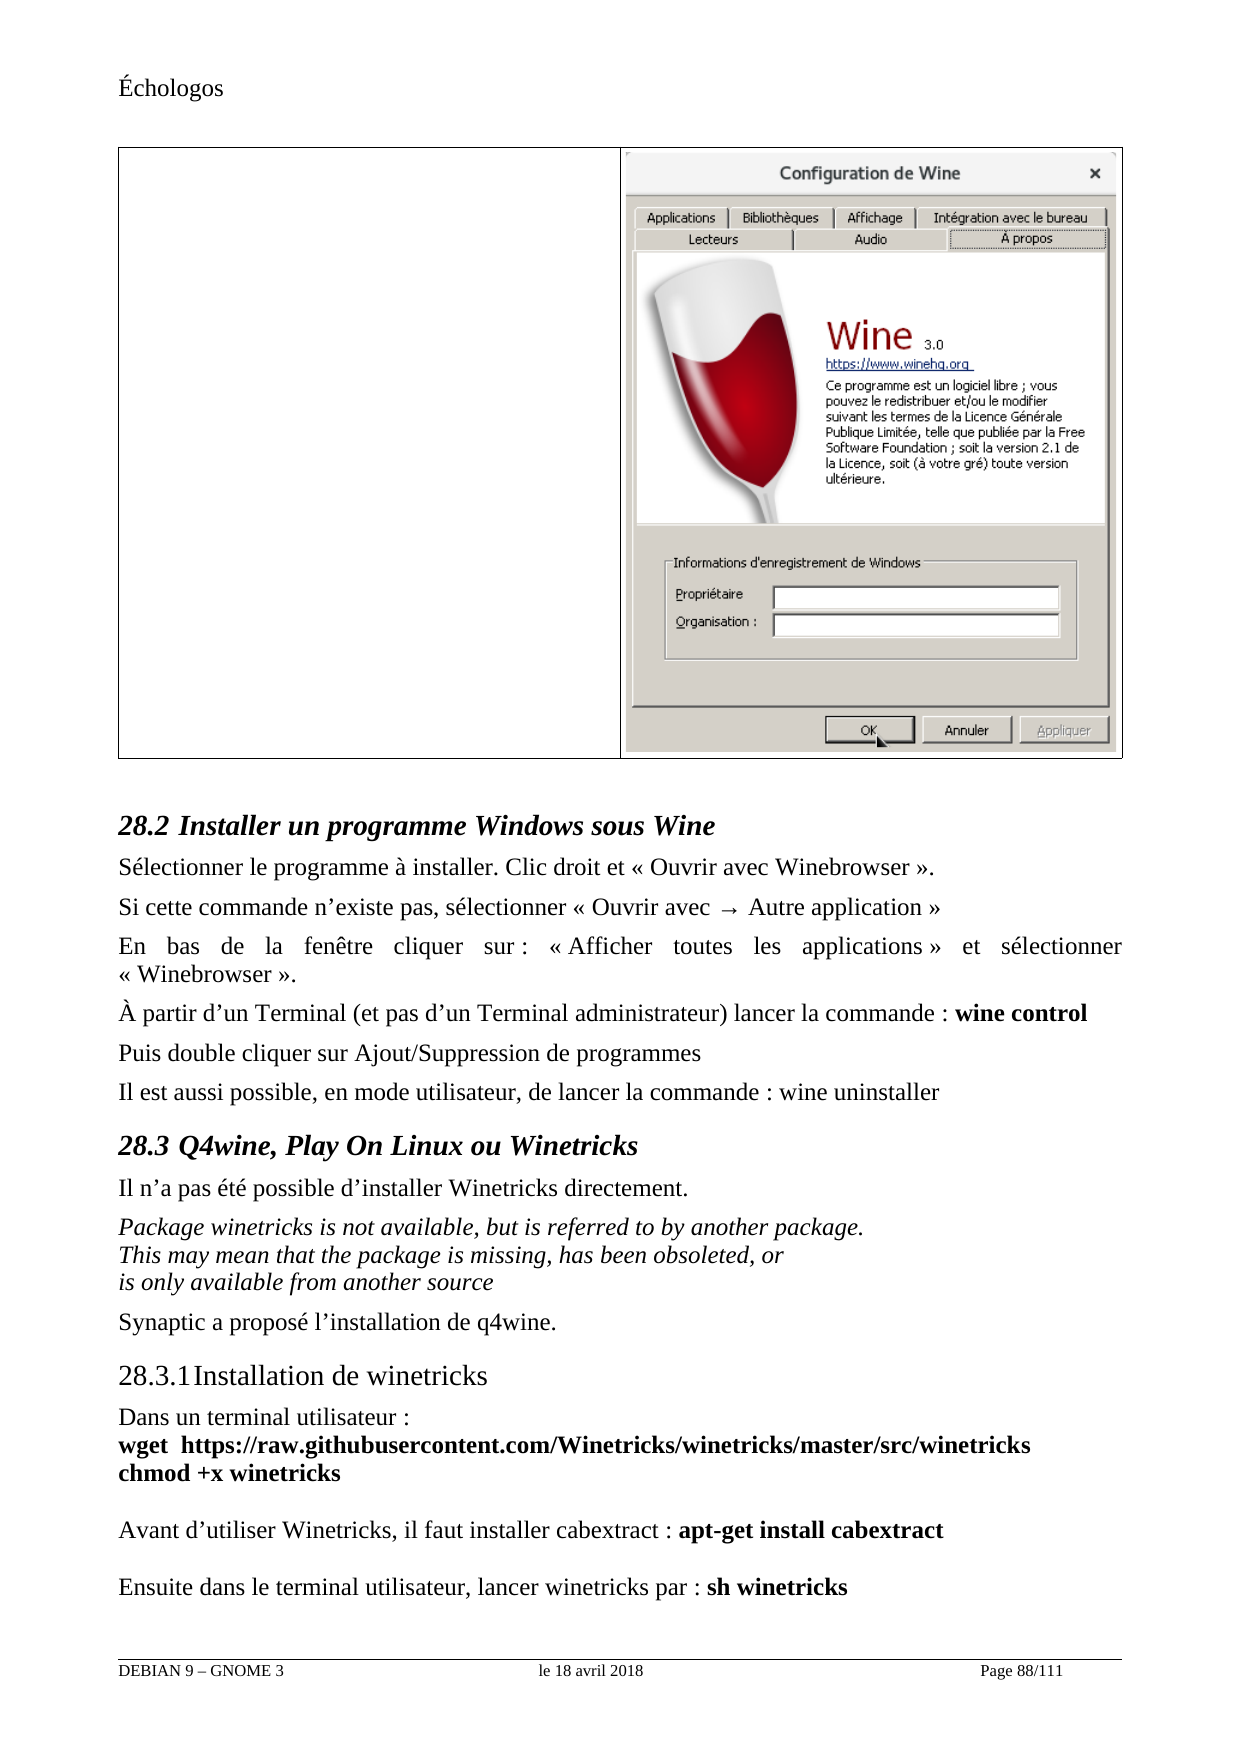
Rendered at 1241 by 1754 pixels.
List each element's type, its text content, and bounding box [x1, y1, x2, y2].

text En bas de la fenêtre cliquer sur : « Afficher toutes les applications » et sélectionner « Winebrowser ». [118, 932, 1122, 987]
picture [625, 152, 1117, 752]
text is only available from another source [118, 1268, 1122, 1296]
table_cell [621, 148, 1122, 758]
text Avant d’utiliser Winetricks, il faut installer cabextract : apt-get install cabextract [118, 1516, 1122, 1544]
subtitle Installation de winetricks [118, 1359, 1122, 1392]
text Sélectionner le programme à installer. Clic droit et « Ouvrir avec Winebrowser ». [118, 853, 1122, 881]
subtitle Q4wine, Play On Linux ou Winetricks [118, 1129, 1122, 1162]
text This may mean that the package is missing, has been obsoleted, or [118, 1241, 1122, 1268]
table_cell [119, 148, 620, 758]
subtitle Installer un programme Windows sous Wine [118, 809, 1122, 841]
text Ensuite dans le terminal utilisateur, lancer winetricks par : sh winetricks [118, 1573, 1122, 1601]
text À partir d’un Terminal (et pas d’un Terminal administrateur) lancer la commande : wine control [118, 999, 1122, 1027]
text Puis double cliquer sur Ajout/Suppression de programmes [118, 1039, 1122, 1066]
text Package winetricks is not available, but is referred to by another package. [118, 1213, 1122, 1241]
text wget https://raw.githubusercontent.com/Winetricks/winetricks/master/src/winetricks [118, 1431, 1122, 1459]
text Il n’a pas été possible d’installer Winetricks directement. [118, 1174, 1122, 1201]
text Synaptic a proposé l’installation de q4wine. [118, 1308, 1122, 1336]
text Si cette commande n’existe pas, sélectionner « Ouvrir avec → Autre application » [118, 893, 1122, 920]
text chmod +x winetricks [118, 1459, 1122, 1487]
text Dans un terminal utilisateur : [118, 1403, 1122, 1431]
text Il est aussi possible, en mode utilisateur, de lancer la commande : wine uninstaller [118, 1078, 1122, 1106]
